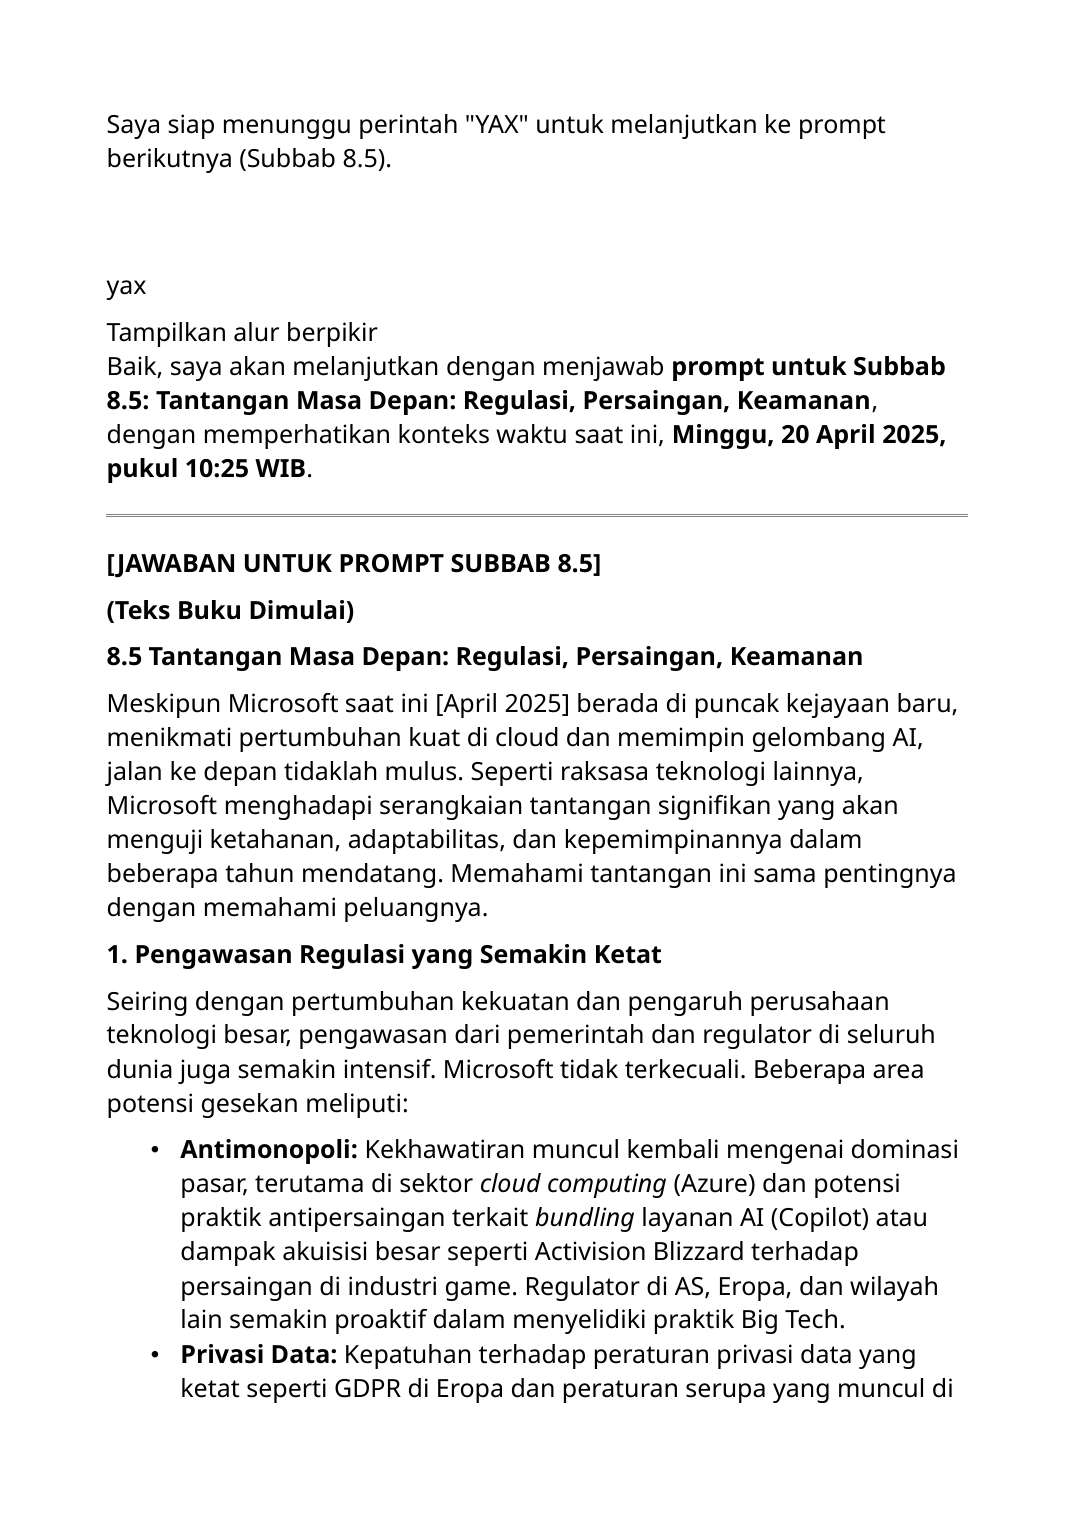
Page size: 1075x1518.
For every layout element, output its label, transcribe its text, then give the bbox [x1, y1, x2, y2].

text Saya siap menunggu perintah "YAX" untuk melanjutkan ke prompt berikutnya (Subbab 8.5). [106, 106, 968, 174]
text Seiring dengan pertumbuhan kekuatan dan pengaruh perusahaan teknologi besar, pengawasan dari pemerintah dan regulator di seluruh dunia juga semakin intensif. Microsoft tidak terkecuali. Beberapa area potensi gesekan meliputi: [106, 983, 968, 1119]
text 1. Pengawasan Regulasi yang Semakin Ketat [106, 937, 968, 971]
text (Teks Buku Dimulai) [106, 592, 968, 627]
text yax [106, 268, 968, 302]
list Privasi Data: Kepatuhan terhadap peraturan privasi data yang ketat seperti GDPR di Eropa dan peraturan serupa yang muncul di [151, 1336, 968, 1404]
list Antimonopoli: Kekhawatiran muncul kembali mengenai dominasi pasar, terutama di sektor cloud computing (Azure) dan potensi praktik antipersaingan terkait bundling layanan AI (Copilot) atau dampak akuisisi besar seperti Activision Blizzard terhadap persaingan di industri game. Regulator di AS, Eropa, dan wilayah lain semakin proaktif dalam menyelidiki praktik Big Tech. [151, 1132, 968, 1336]
text [JAWABAN UNTUK PROMPT SUBBAB 8.5] [106, 546, 968, 580]
text 8.5 Tantangan Masa Depan: Regulasi, Persaingan, Keamanan [106, 639, 968, 673]
text Tampilkan alur berpikir [106, 314, 968, 348]
text Baik, saya akan melanjutkan dengan menjawab prompt untuk Subbab 8.5: Tantangan Masa Depan: Regulasi, Persaingan, Keamanan, dengan memperhatikan konteks waktu saat ini, Minggu, 20 April 2025, pukul 10:25 WIB. [106, 348, 968, 484]
text Meskipun Microsoft saat ini [April 2025] berada di puncak kejayaan baru, menikmati pertumbuhan kuat di cloud dan memimpin gelombang AI, jalan ke depan tidaklah mulus. Seperti raksasa teknologi lainnya, Microsoft menghadapi serangkaian tantangan signifikan yang akan menguji ketahanan, adaptabilitas, dan kepemimpinannya dalam beberapa tahun mendatang. Memahami tantangan ini sama pentingnya dengan memahami peluangnya. [106, 686, 968, 924]
